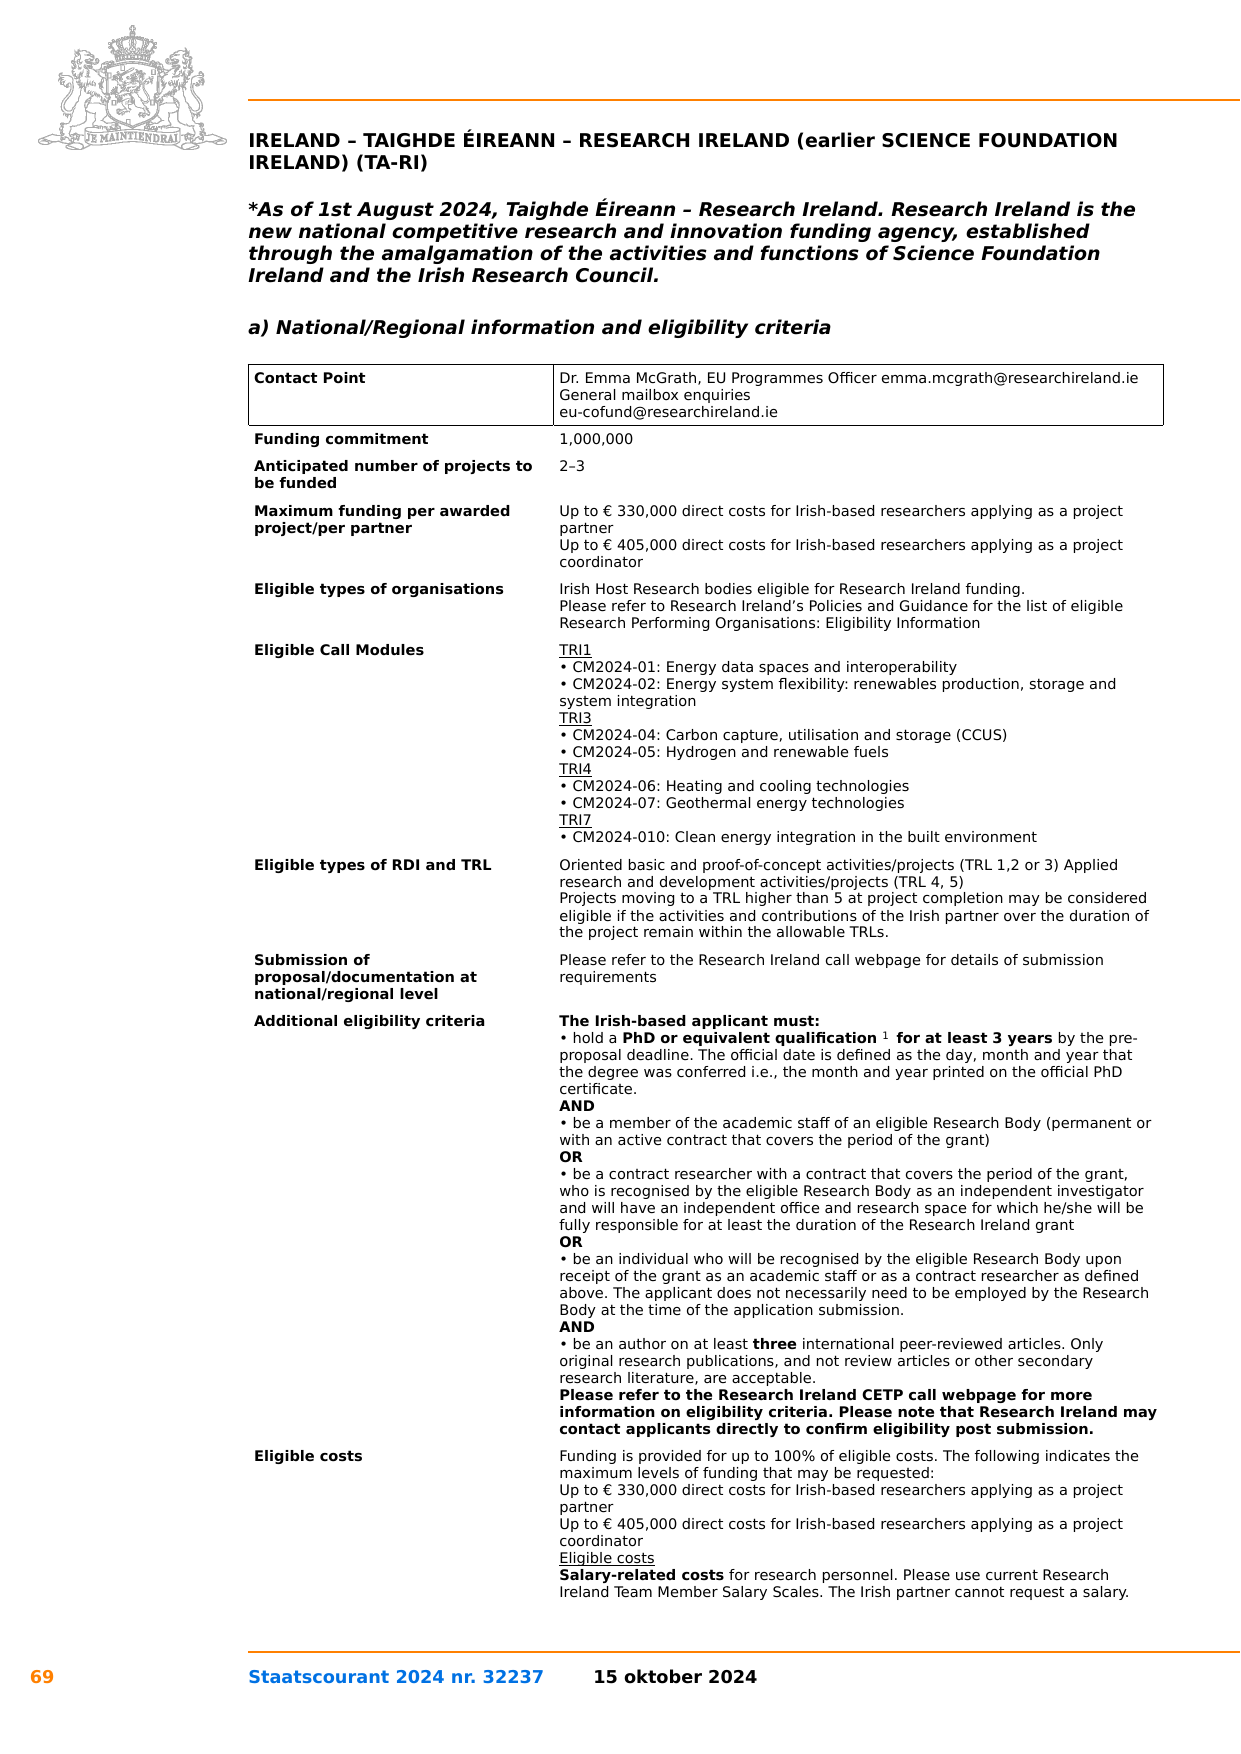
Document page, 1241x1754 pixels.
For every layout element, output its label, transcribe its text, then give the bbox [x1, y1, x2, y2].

subtitle IRELAND – TAIGHDE ÉIREANN – RESEARCH IRELAND (earlier SCIENCE FOUNDATION IRELAND) (TA-RI) [248, 130, 1163, 174]
table_cell Irish Host Research bodies eligible for Research Ireland funding. Please refer to Research Ireland’s Policies and Guidance for the list of eligible Research Performing Organisations: Eligibility Information [554, 576, 1163, 637]
table_cell Please refer to the Research Ireland call webpage for details of submission requirements [554, 947, 1163, 1007]
table_cell Additional eligibility criteria [249, 1009, 553, 1442]
table_cell Maximum funding per awarded project/per partner [249, 498, 553, 575]
table_cell The Irish-based applicant must: • hold a PhD or equivalent qualification 1 for at least 3 years by the pre-proposal deadline. The official date is defined as the day, month and year that the degree was conferred i.e., the month and year printed on the official PhD certificate. AND • be a member of the academic staff of an eligible Research Body (permanent or with an active contract that covers the period of the grant) OR • be a contract researcher with a contract that covers the period of the grant, who is recognised by the eligible Research Body as an independent investigator and will have an independent office and research space for which he/she will be fully responsible for at least the duration of the Research Ireland grant OR • be an individual who will be recognised by the eligible Research Body upon receipt of the grant as an academic staff or as a contract researcher as defined above. The applicant does not necessarily need to be employed by the Research Body at the time of the application submission. AND • be an author on at least three international peer-reviewed articles. Only original research publications, and not review articles or other secondary research literature, are acceptable. Please refer to the Research Ireland CETP call webpage for more information on eligibility criteria. Please note that Research Ireland may contact applicants directly to confirm eligibility post submission. [554, 1009, 1163, 1442]
table_cell Funding is provided for up to 100% of eligible costs. The following indicates the maximum levels of funding that may be requested: Up to € 330,000 direct costs for Irish-based researchers applying as a project partner Up to € 405,000 direct costs for Irish-based researchers applying as a project coordinator Eligible costs Salary-related costs for research personnel. Please use current Research Ireland Team Member Salary Scales. The Irish partner cannot request a salary. [554, 1443, 1163, 1606]
table_cell TRI1 • CM2024-01: Energy data spaces and interoperability • CM2024-02: Energy system flexibility: renewables production, storage and system integration TRI3 • CM2024-04: Carbon capture, utilisation and storage (CCUS) • CM2024-05: Hydrogen and renewable fuels TRI4 • CM2024-06: Heating and cooling technologies • CM2024-07: Geothermal energy technologies TRI7 • CM2024-010: Clean energy integration in the built environment [554, 638, 1163, 851]
table_cell Eligible types of organisations [249, 576, 553, 637]
table_cell Submission of proposal/documentation at national/regional level [249, 947, 553, 1007]
table_header Contact Point [249, 365, 553, 425]
table_cell Anticipated number of projects to be funded [249, 454, 553, 497]
table_cell Eligible Call Modules [249, 638, 553, 851]
table_cell Oriented basic and proof-of-concept activities/projects (TRL 1,2 or 3) Applied research and development activities/projects (TRL 4, 5) Projects moving to a TRL higher than 5 at project completion may be considered eligible if the activities and contributions of the Irish partner over the duration of the project remain within the allowable TRLs. [554, 852, 1163, 946]
picture [38, 25, 227, 150]
table_cell 1,000,000 [554, 426, 1163, 452]
table_cell Funding commitment [249, 426, 553, 452]
table_cell Up to € 330,000 direct costs for Irish-based researchers applying as a project partner Up to € 405,000 direct costs for Irish-based researchers applying as a project coordinator [554, 498, 1163, 575]
text *As of 1st August 2024, Taighde Éireann – Research Ireland. Research Ireland is the new national competitive research and innovation funding agency, established through the amalgamation of the activities and functions of Science Foundation Ireland and the Irish Research Council. [248, 199, 1163, 287]
subtitle a) National/Regional information and eligibility criteria [248, 317, 1163, 339]
table_cell Eligible costs [249, 1443, 553, 1606]
table_cell Eligible types of RDI and TRL [249, 852, 553, 946]
table_cell 2–3 [554, 454, 1163, 497]
table_header Dr. Emma McGrath, EU Programmes Officer emma.mcgrath@researchireland.ie General mailbox enquiries eu-cofund@researchireland.ie [554, 365, 1163, 425]
